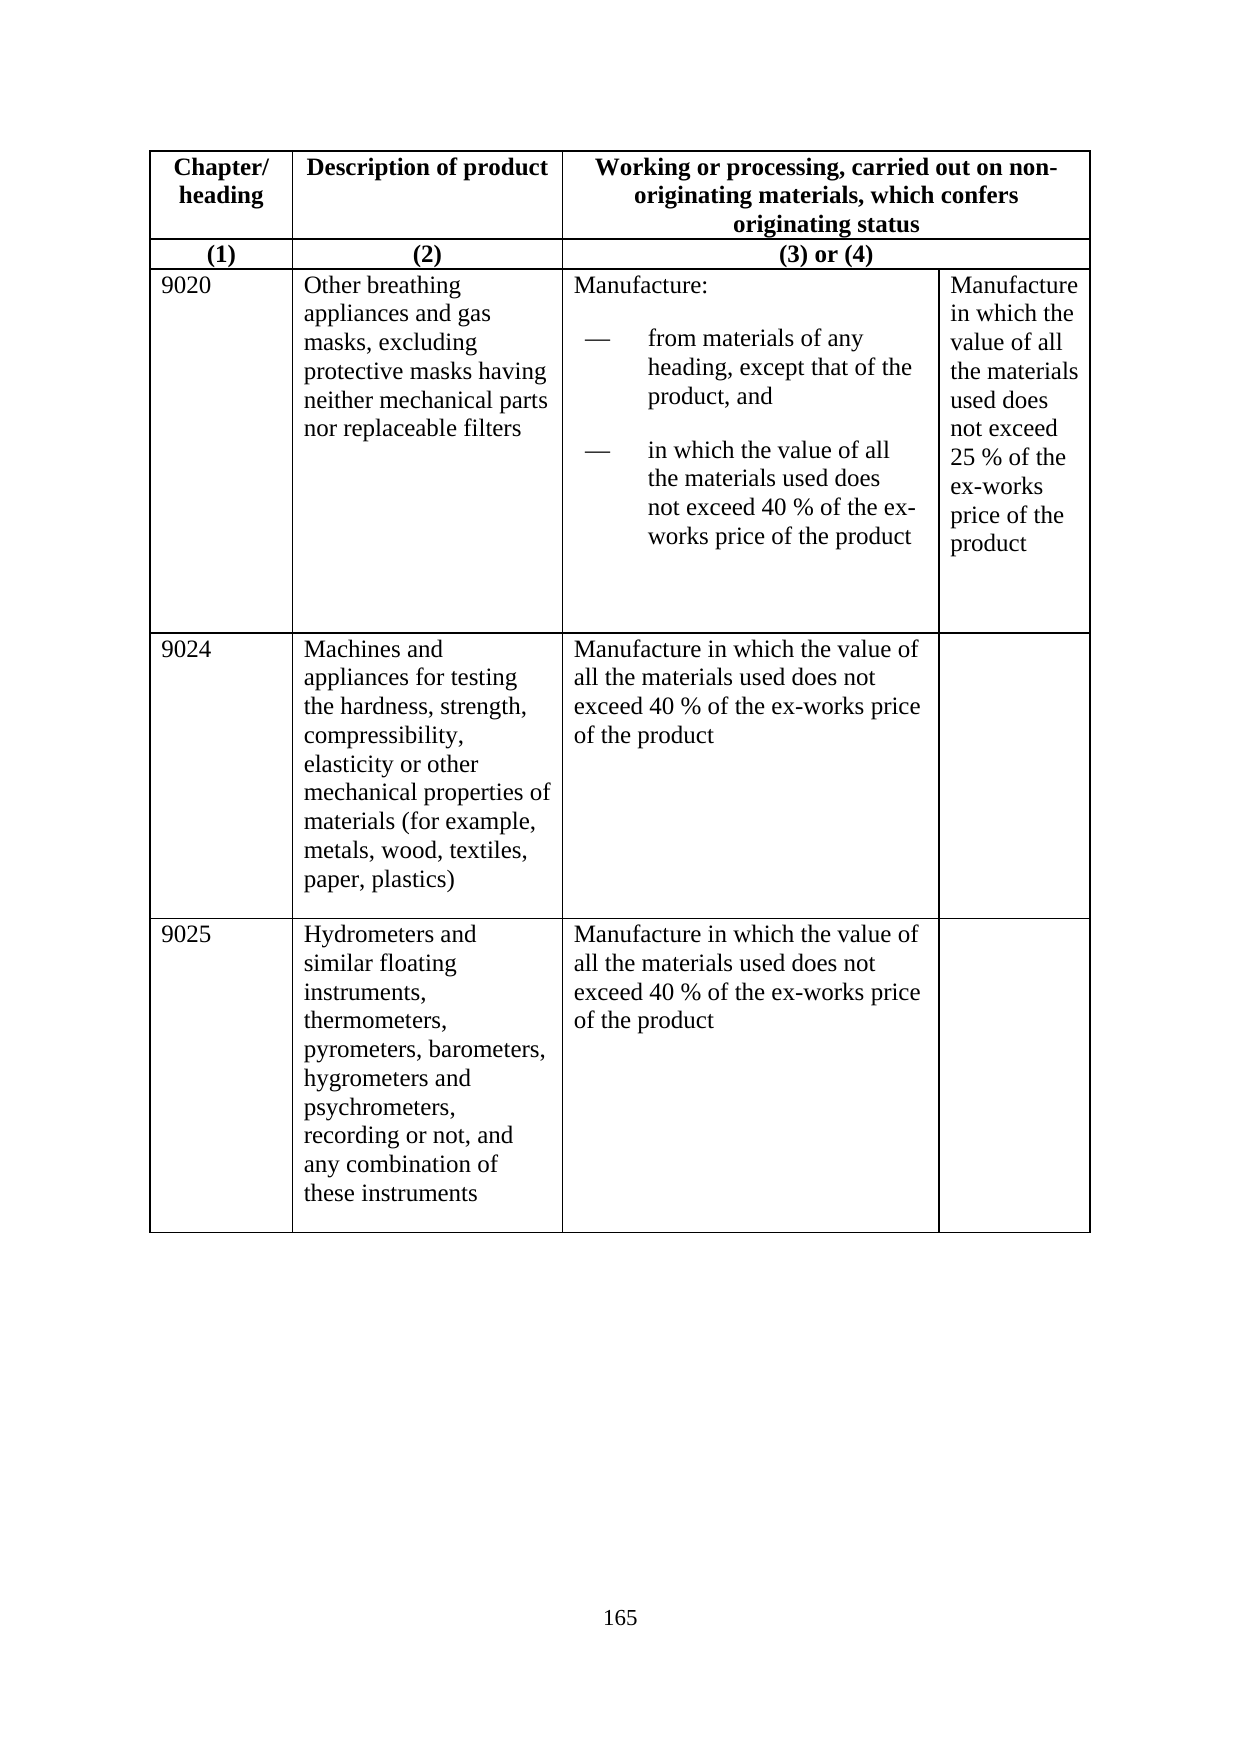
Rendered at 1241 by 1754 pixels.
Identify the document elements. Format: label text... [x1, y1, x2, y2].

table_cell Manufacture in which the value of all the materials used does not exceed 40 % of the ex-works price of the product [563, 634, 938, 917]
table_cell Manufacture: [563, 270, 938, 632]
table_cell (2) [293, 240, 562, 268]
table_header Chapter/ heading [151, 152, 292, 238]
table_cell Hydrometers and similar floating instruments, thermometers, pyrometers, barometers, hygrometers and psychrometers, recording or not, and any combination of these instruments [293, 919, 562, 1232]
table_cell 9020 [151, 270, 292, 632]
table_cell 9025 [151, 919, 292, 1232]
table_cell in which the value of all the materials used does not exceed 40 % of the ex-works price of the product [636, 435, 928, 575]
table_header Working or processing, carried out on non-originating materials, which confers originating status [563, 152, 1089, 238]
table_cell 9024 [151, 634, 292, 917]
table_cell [940, 634, 1089, 917]
table_cell — [574, 435, 636, 575]
table_cell (3) or (4) [563, 240, 1089, 268]
table_header — [574, 324, 636, 435]
table_header from materials of any heading, except that of the product, and [636, 324, 928, 435]
table_cell Machines and appliances for testing the hardness, strength, compressibility, elasticity or other mechanical properties of materials (for example, metals, wood, textiles, paper, plastics) [293, 634, 562, 917]
table_cell Other breathing appliances and gas masks, excluding protective masks having neither mechanical parts nor replaceable filters [293, 270, 562, 632]
table_cell (1) [151, 240, 292, 268]
table_cell Manufacture in which the value of all the materials used does not exceed 40 % of the ex-works price of the product [563, 919, 938, 1232]
table_cell Manufacture in which the value of all the materials used does not exceed 25 % of the ex-works price of the product [940, 270, 1089, 632]
table_header Description of product [293, 152, 562, 238]
table_cell [940, 919, 1089, 1232]
